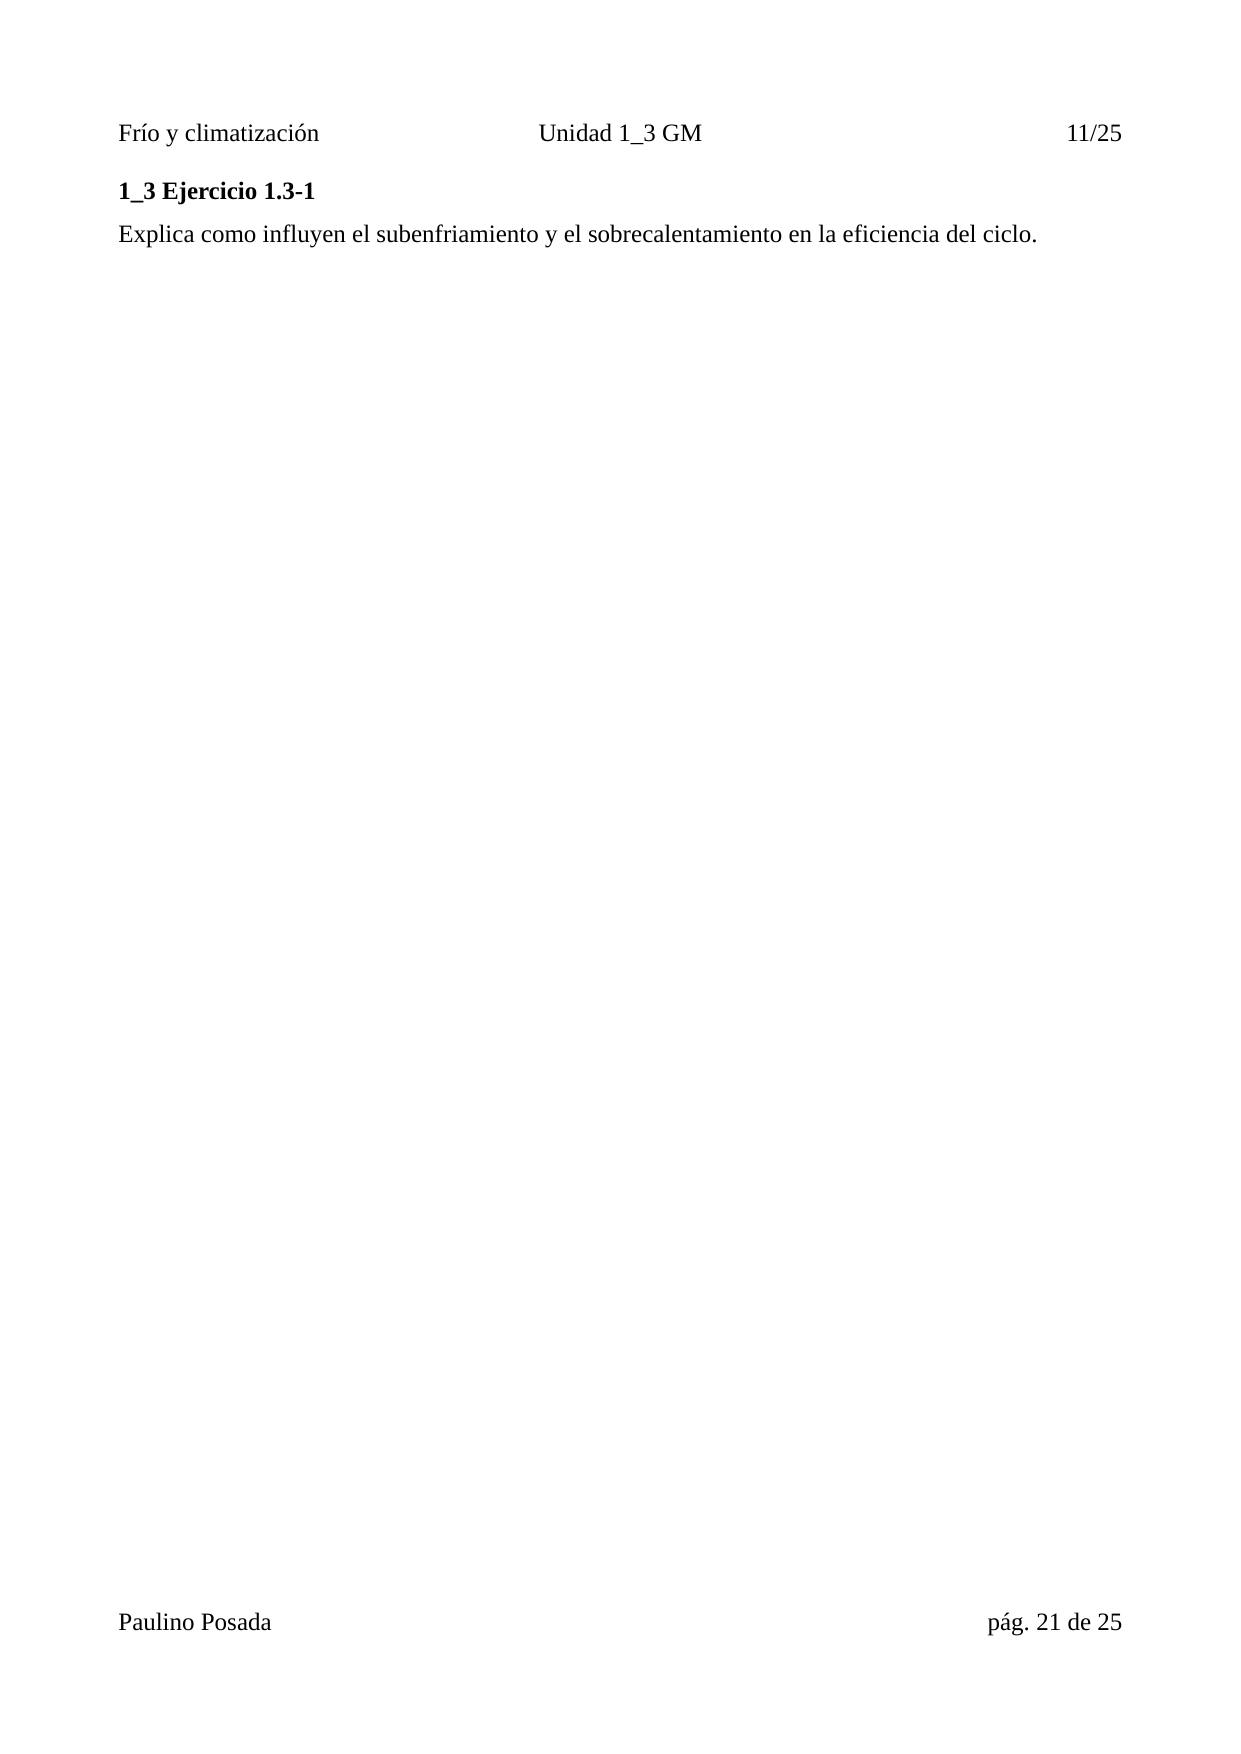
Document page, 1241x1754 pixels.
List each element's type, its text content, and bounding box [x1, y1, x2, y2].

text 1_3 Ejercicio 1.3-1 [118, 176, 1122, 205]
text Explica como influyen el subenfriamiento y el sobrecalentamiento en la eficiencia del ciclo. [118, 219, 1122, 248]
